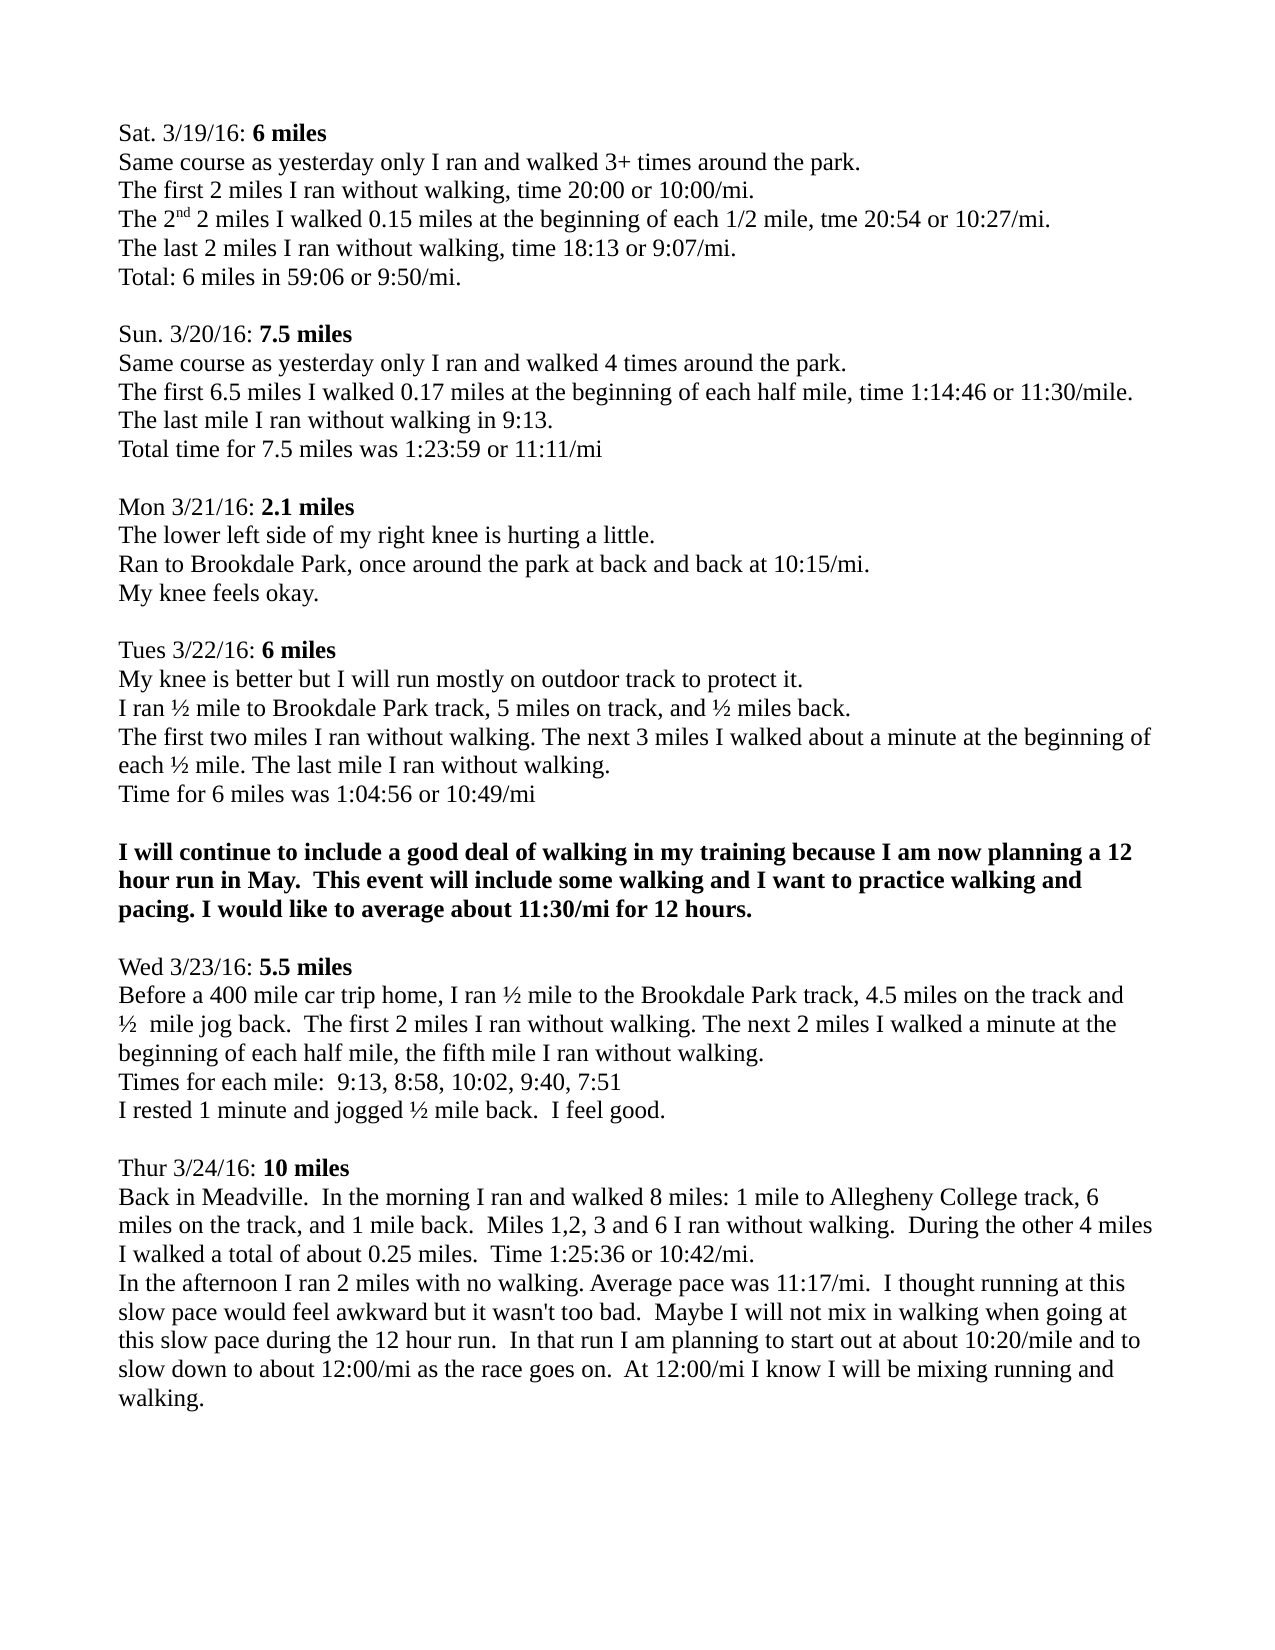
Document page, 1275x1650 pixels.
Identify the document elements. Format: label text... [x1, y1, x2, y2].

text Thur 3/24/16: 10 miles [118, 1153, 1157, 1182]
text Wed 3/23/16: 5.5 miles [118, 952, 1157, 981]
text The first 2 miles I ran without walking, time 20:00 or 10:00/mi. [118, 176, 1157, 204]
text The lower left side of my right knee is hurting a little. [118, 521, 1157, 549]
text My knee feels okay. [118, 578, 1157, 607]
text I rested 1 minute and jogged ½ mile back. I feel good. [118, 1096, 1157, 1124]
text Sun. 3/20/16: 7.5 miles [118, 319, 1157, 348]
text Total time for 7.5 miles was 1:23:59 or 11:11/mi [118, 434, 1157, 463]
text I ran ½ mile to Brookdale Park track, 5 miles on track, and ½ miles back. [118, 693, 1157, 722]
text The last 2 miles I ran without walking, time 18:13 or 9:07/mi. [118, 233, 1157, 262]
text The first two miles I ran without walking. The next 3 miles I walked about a minute at the beginning of each ½ mile. The last mile I ran without walking. [118, 722, 1157, 779]
text Ran to Brookdale Park, once around the park at back and back at 10:15/mi. [118, 549, 1157, 578]
text Sat. 3/19/16: 6 miles [118, 118, 1157, 147]
text Back in Meadville. In the morning I ran and walked 8 miles: 1 mile to Allegheny College track, 6 miles on the track, and 1 mile back. Miles 1,2, 3 and 6 I ran without walking. During the other 4 miles I walked a total of about 0.25 miles. Time 1:25:36 or 10:42/mi. [118, 1182, 1157, 1268]
text Mon 3/21/16: 2.1 miles [118, 492, 1157, 521]
text Time for 6 miles was 1:04:56 or 10:49/mi [118, 779, 1157, 808]
text Same course as yesterday only I ran and walked 3+ times around the park. [118, 147, 1157, 176]
text Same course as yesterday only I ran and walked 4 times around the park. [118, 348, 1157, 377]
text My knee is better but I will run mostly on outdoor track to protect it. [118, 664, 1157, 693]
text The 2nd 2 miles I walked 0.15 miles at the beginning of each 1/2 mile, tme 20:54 or 10:27/mi. [118, 204, 1157, 233]
text Total: 6 miles in 59:06 or 9:50/mi. [118, 262, 1157, 291]
text I will continue to include a good deal of walking in my training because I am now planning a 12 hour run in May. This event will include some walking and I want to practice walking and pacing. I would like to average about 11:30/mi for 12 hours. [118, 837, 1157, 923]
text Tues 3/22/16: 6 miles [118, 636, 1157, 664]
text Before a 400 mile car trip home, I ran ½ mile to the Brookdale Park track, 4.5 miles on the track and ½ mile jog back. The first 2 miles I ran without walking. The next 2 miles I walked a minute at the beginning of each half mile, the fifth mile I ran without walking. [118, 981, 1157, 1067]
text The first 6.5 miles I walked 0.17 miles at the beginning of each half mile, time 1:14:46 or 11:30/mile. [118, 377, 1157, 406]
text In the afternoon I ran 2 miles with no walking. Average pace was 11:17/mi. I thought running at this slow pace would feel awkward but it wasn't too bad. Maybe I will not mix in walking when going at this slow pace during the 12 hour run. In that run I am planning to start out at about 10:20/mile and to slow down to about 12:00/mi as the race goes on. At 12:00/mi I know I will be mixing running and walking. [118, 1268, 1157, 1412]
text Times for each mile: 9:13, 8:58, 10:02, 9:40, 7:51 [118, 1067, 1157, 1096]
text The last mile I ran without walking in 9:13. [118, 406, 1157, 434]
